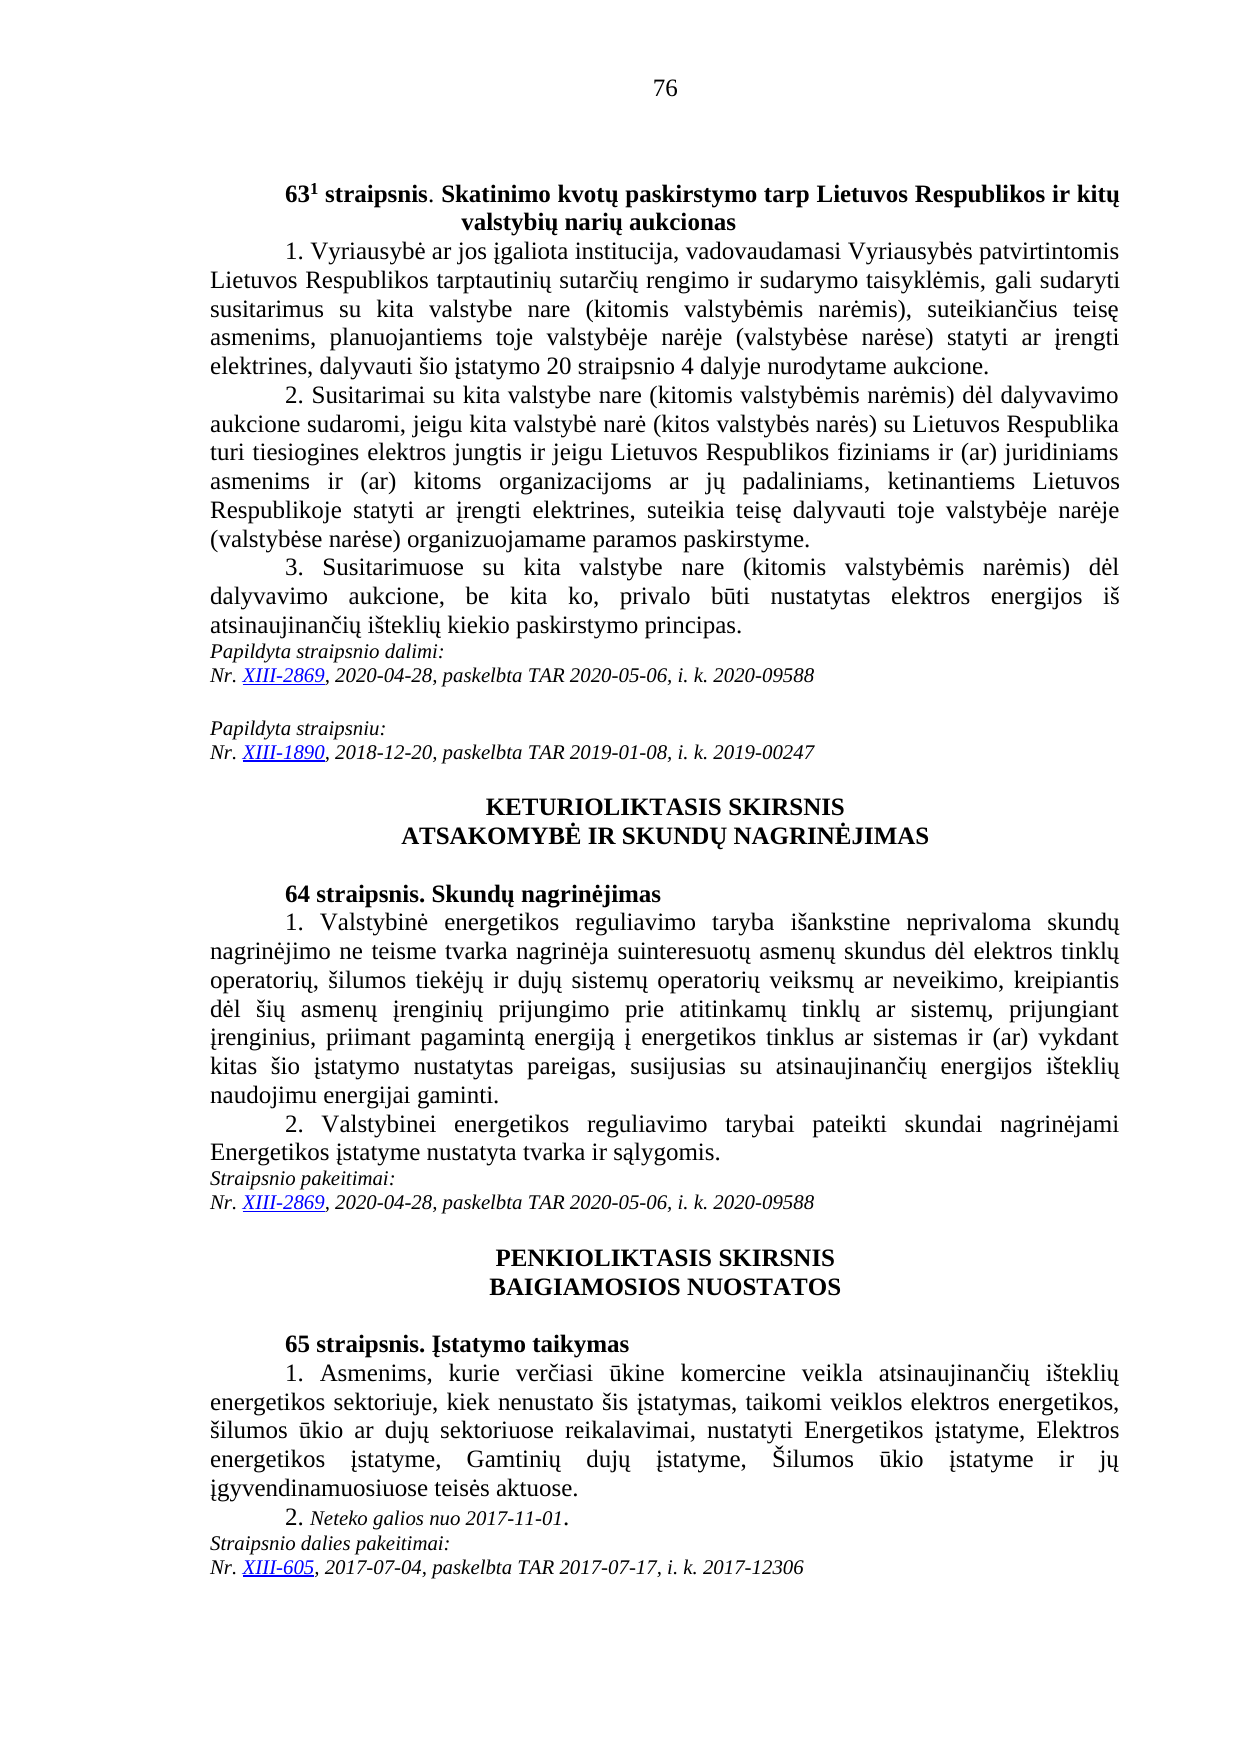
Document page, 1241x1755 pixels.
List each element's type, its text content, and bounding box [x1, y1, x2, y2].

text 2. Susitarimai su kita valstybe nare (kitomis valstybėmis narėmis) dėl dalyvavimo aukcione sudaromi, jeigu kita valstybė narė (kitos valstybės narės) su Lietuvos Respublika turi tiesiogines elektros jungtis ir jeigu Lietuvos Respublikos fiziniams ir (ar) juridiniams asmenims ir (ar) kitoms organizacijoms ar jų padaliniams, ketinantiems Lietuvos Respublikoje statyti ar įrengti elektrines, suteikia teisę dalyvauti toje valstybėje narėje (valstybėse narėse) organizuojamame paramos paskirstyme. [210, 380, 1120, 552]
text Papildyta straipsnio dalimi: [210, 639, 1120, 663]
text 64 straipsnis. Skundų nagrinėjimas [210, 879, 1120, 907]
text Nr. XIII-2869, 2020-04-28, paskelbta TAR 2020-05-06, i. k. 2020-09588 [210, 663, 1120, 687]
text Nr. XIII-1890, 2018-12-20, paskelbta TAR 2019-01-08, i. k. 2019-00247 [210, 740, 1120, 764]
text 65 straipsnis. Įstatymo taikymas [210, 1329, 1120, 1358]
text 631 straipsnis. Skatinimo kvotų paskirstymo tarp Lietuvos Respublikos ir kitų valstybių narių aukcionas [285, 179, 1120, 236]
text BAIGIAMOSIOS NUOSTATOS [210, 1272, 1120, 1301]
text Straipsnio pakeitimai: [210, 1166, 1120, 1190]
text 1. Valstybinė energetikos reguliavimo taryba išankstine neprivaloma skundų nagrinėjimo ne teisme tvarka nagrinėja suinteresuotų asmenų skundus dėl elektros tinklų operatorių, šilumos tiekėjų ir dujų sistemų operatorių veiksmų ar neveikimo, kreipiantis dėl šių asmenų įrenginių prijungimo prie atitinkamų tinklų ar sistemų, prijungiant įrenginius, priimant pagamintą energiją į energetikos tinklus ar sistemas ir (ar) vykdant kitas šio įstatymo nustatytas pareigas, susijusias su atsinaujinančių energijos išteklių naudojimu energijai gaminti. [210, 907, 1120, 1109]
text 1. Vyriausybė ar jos įgaliota institucija, vadovaudamasi Vyriausybės patvirtintomis Lietuvos Respublikos tarptautinių sutarčių rengimo ir sudarymo taisyklėmis, gali sudaryti susitarimus su kita valstybe nare (kitomis valstybėmis narėmis), suteikiančius teisę asmenims, planuojantiems toje valstybėje narėje (valstybėse narėse) statyti ar įrengti elektrines, dalyvauti šio įstatymo 20 straipsnio 4 dalyje nurodytame aukcione. [210, 236, 1120, 380]
text Straipsnio dalies pakeitimai: [210, 1531, 1120, 1555]
text 2. Valstybinei energetikos reguliavimo tarybai pateikti skundai nagrinėjami Energetikos įstatyme nustatyta tvarka ir sąlygomis. [210, 1109, 1120, 1166]
text 3. Susitarimuose su kita valstybe nare (kitomis valstybėmis narėmis) dėl dalyvavimo aukcione, be kita ko, privalo būti nustatytas elektros energijos iš atsinaujinančių išteklių kiekio paskirstymo principas. [210, 552, 1120, 639]
text 1. Asmenims, kurie verčiasi ūkine komercine veikla atsinaujinančių išteklių energetikos sektoriuje, kiek nenustato šis įstatymas, taikomi veiklos elektros energetikos, šilumos ūkio ar dujų sektoriuose reikalavimai, nustatyti Energetikos įstatyme, Elektros energetikos įstatyme, Gamtinių dujų įstatyme, Šilumos ūkio įstatyme ir jų įgyvendinamuosiuose teisės aktuose. [210, 1358, 1120, 1502]
text Nr. XIII-2869, 2020-04-28, paskelbta TAR 2020-05-06, i. k. 2020-09588 [210, 1190, 1120, 1214]
text KETURIOLIKTASIS SKIRSNIS [210, 792, 1120, 821]
text 2. Neteko galios nuo 2017-11-01. [210, 1502, 1120, 1531]
text Papildyta straipsniu: [210, 716, 1120, 740]
text Nr. XIII-605, 2017-07-04, paskelbta TAR 2017-07-17, i. k. 2017-12306 [210, 1555, 1120, 1579]
text PENKIOLIKTASIS SKIRSNIS [210, 1243, 1120, 1272]
text ATSAKOMYBĖ IR SKUNDŲ NAGRINĖJIMAS [210, 821, 1120, 850]
